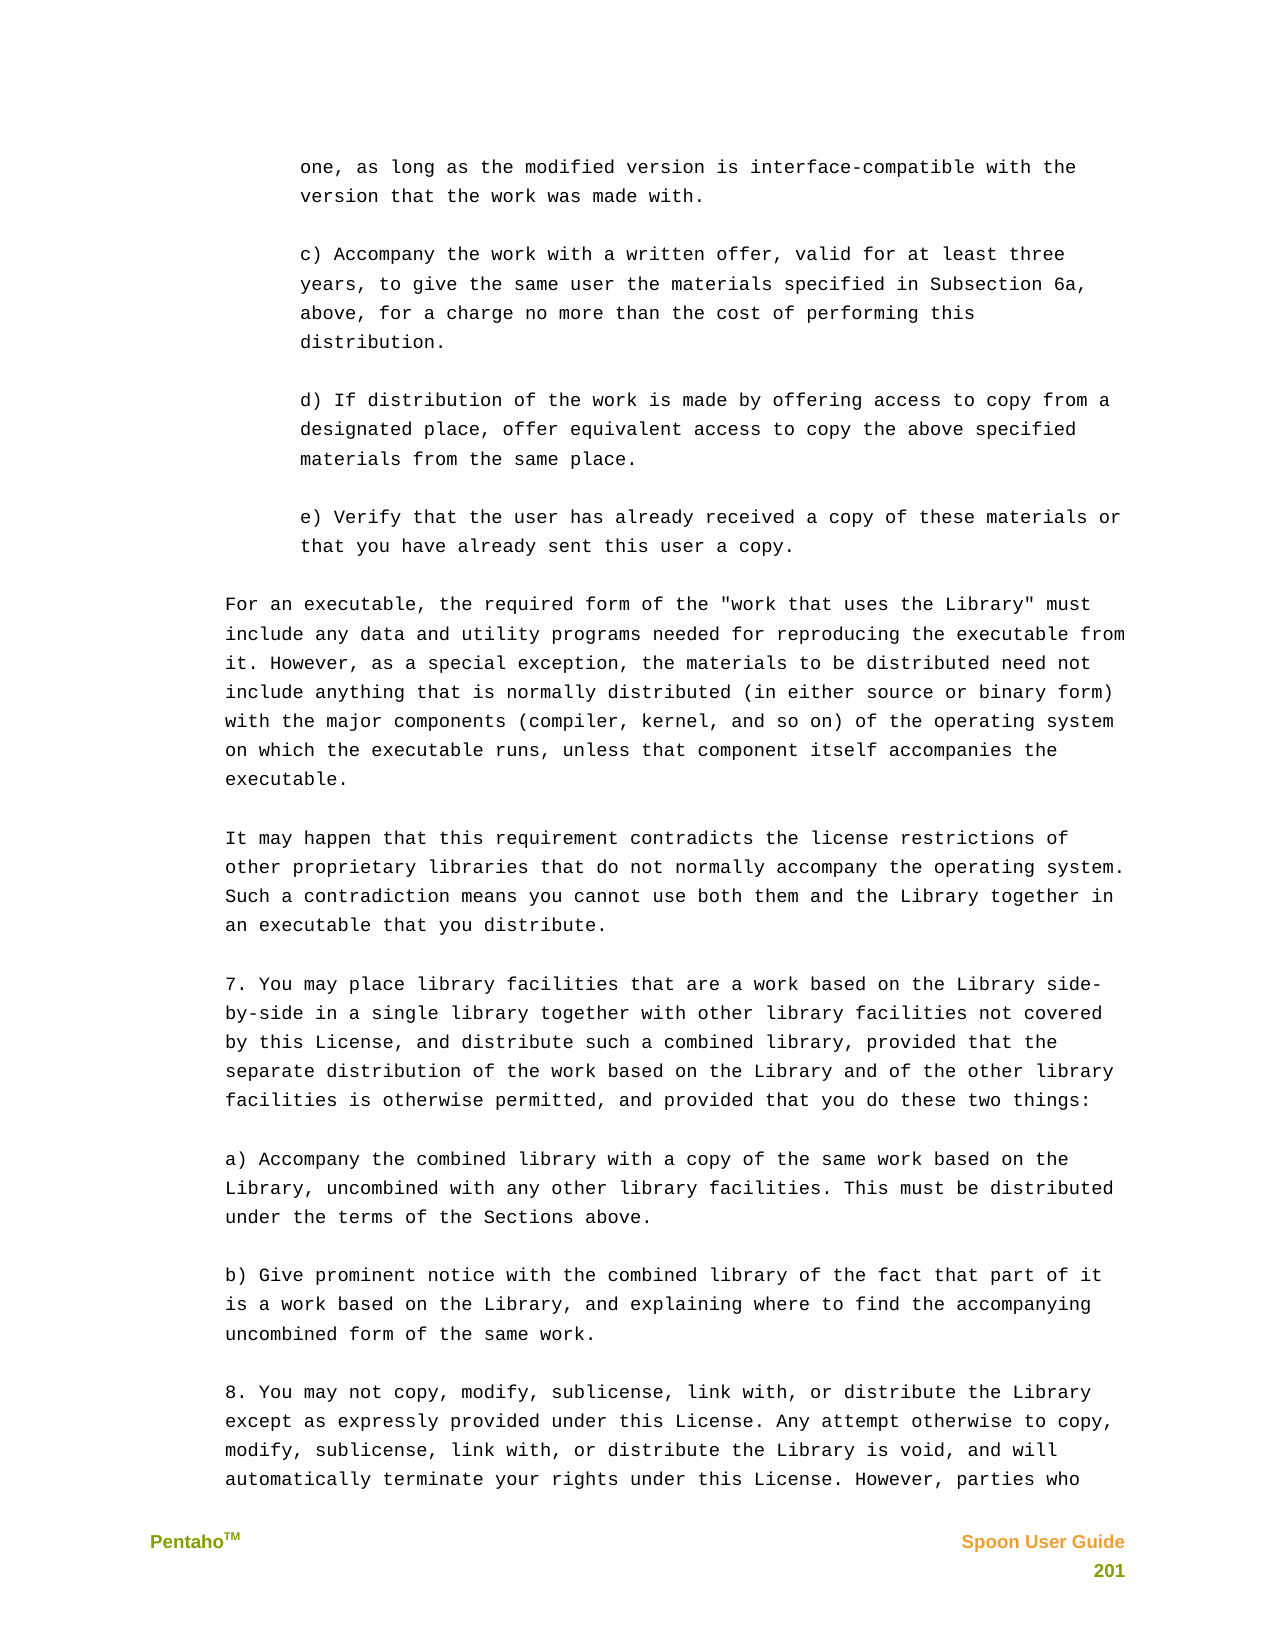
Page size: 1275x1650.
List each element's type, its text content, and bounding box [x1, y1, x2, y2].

text e) Verify that the user has already received a copy of these materials or that you have already sent this user a copy. [300, 500, 1125, 558]
text one, as long as the modified version is interface-compatible with the version that the work was made with. [300, 150, 1125, 208]
text 7. You may place library facilities that are a work based on the Library side-by-side in a single library together with other library facilities not covered by this License, and distribute such a combined library, provided that the separate distribution of the work based on the Library and of the other library facilities is otherwise permitted, and provided that you do these two things: [225, 967, 1125, 1112]
text d) If distribution of the work is made by offering access to copy from a designated place, offer equivalent access to copy the above specified materials from the same place. [300, 383, 1125, 471]
text c) Accompany the work with a written offer, valid for at least three years, to give the same user the materials specified in Subsection 6a, above, for a charge no more than the cost of performing this distribution. [300, 237, 1125, 354]
text a) Accompany the combined library with a copy of the same work based on the Library, uncombined with any other library facilities. This must be distributed under the terms of the Sections above. [225, 1142, 1125, 1229]
text It may happen that this requirement contradicts the license restrictions of other proprietary libraries that do not normally accompany the operating system. Such a contradiction means you cannot use both them and the Library together in an executable that you distribute. [225, 821, 1125, 937]
text b) Give prominent notice with the combined library of the fact that part of it is a work based on the Library, and explaining where to find the accompanying uncombined form of the same work. [225, 1258, 1125, 1346]
text 8. You may not copy, modify, sublicense, link with, or distribute the Library except as expressly provided under this License. Any attempt otherwise to copy, modify, sublicense, link with, or distribute the Library is void, and will automatically terminate your rights under this License. However, parties who [225, 1375, 1125, 1492]
text For an executable, the required form of the "work that uses the Library" must include any data and utility programs needed for reproducing the executable from it. However, as a special exception, the materials to be distributed need not include anything that is normally distributed (in either source or binary form) with the major components (compiler, kernel, and so on) of the operating system on which the executable runs, unless that component itself accompanies the executable. [225, 587, 1125, 792]
